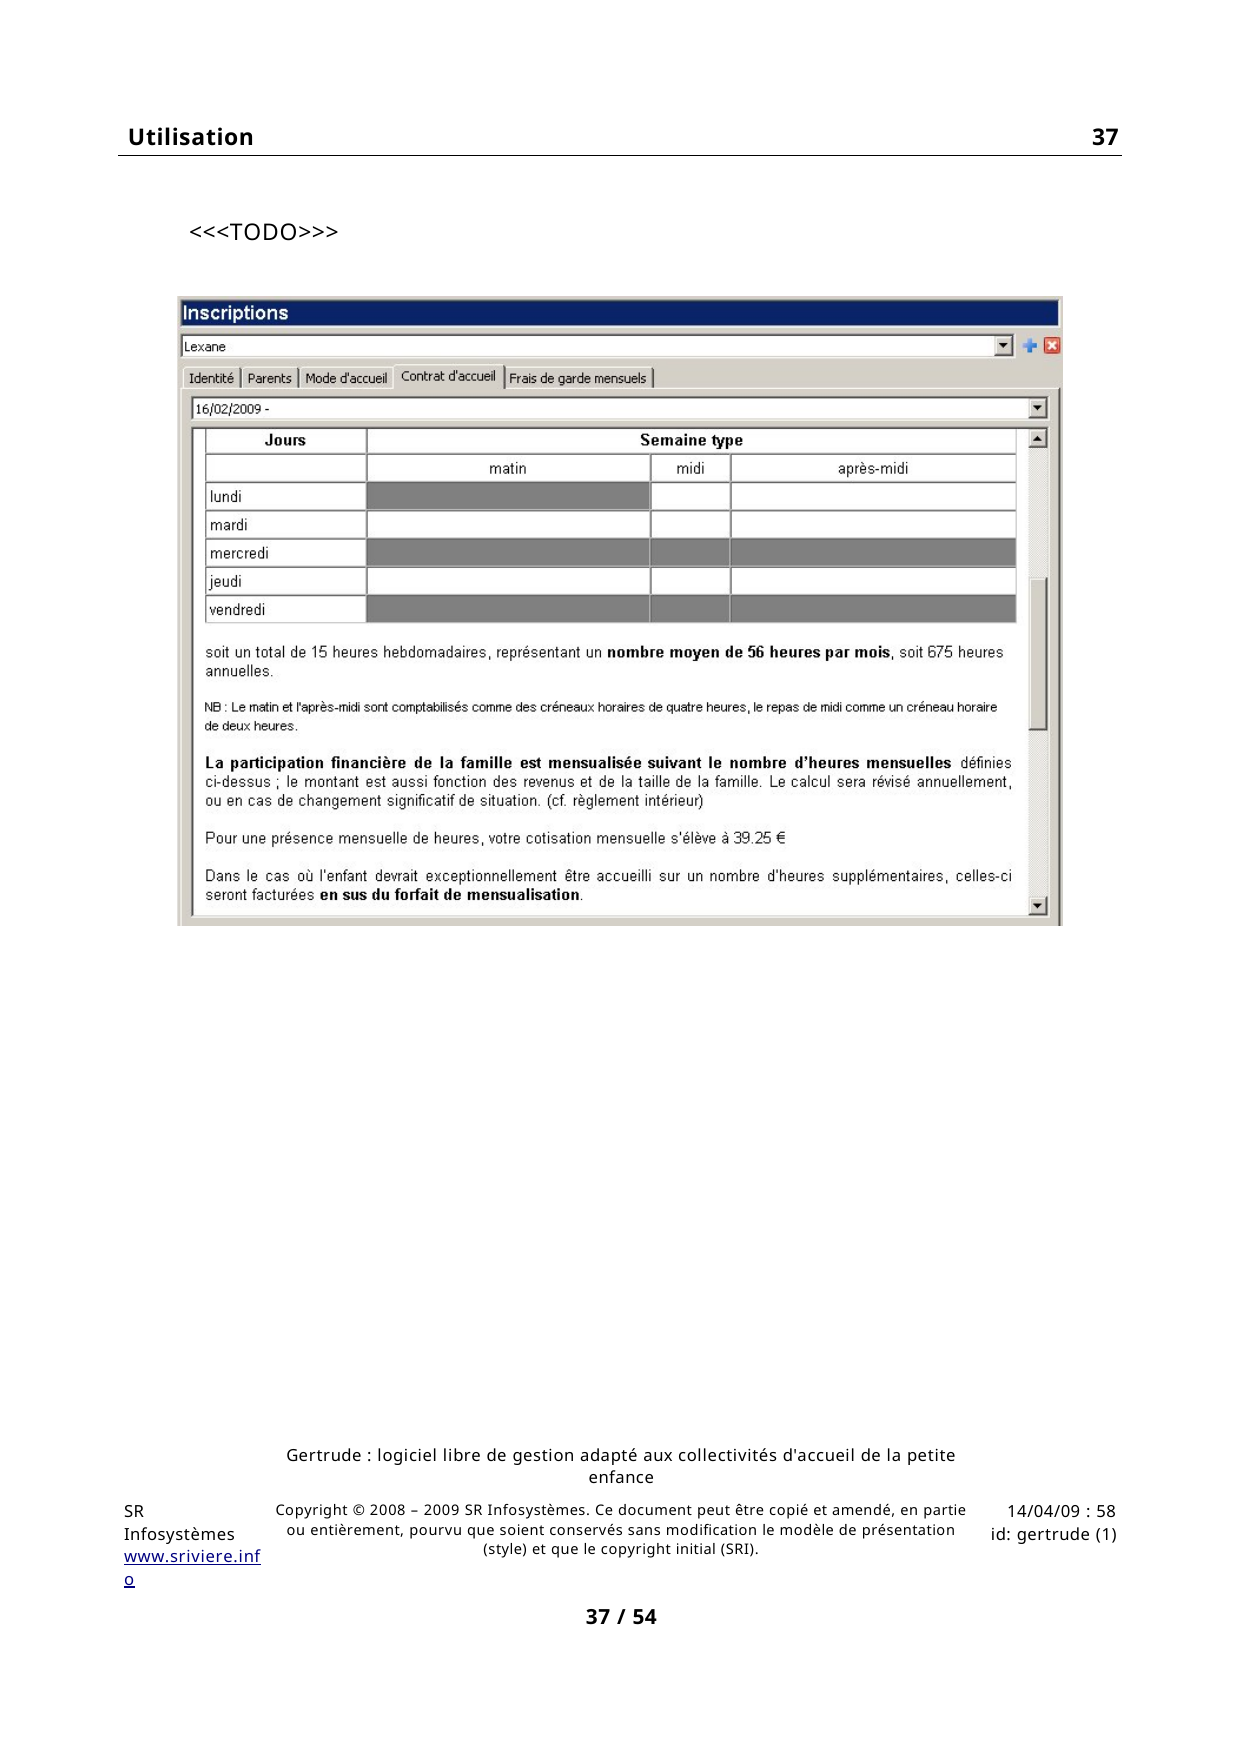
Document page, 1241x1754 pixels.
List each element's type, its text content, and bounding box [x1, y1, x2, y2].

text <<<TODO>>> [189, 216, 1122, 247]
picture [177, 296, 1063, 926]
